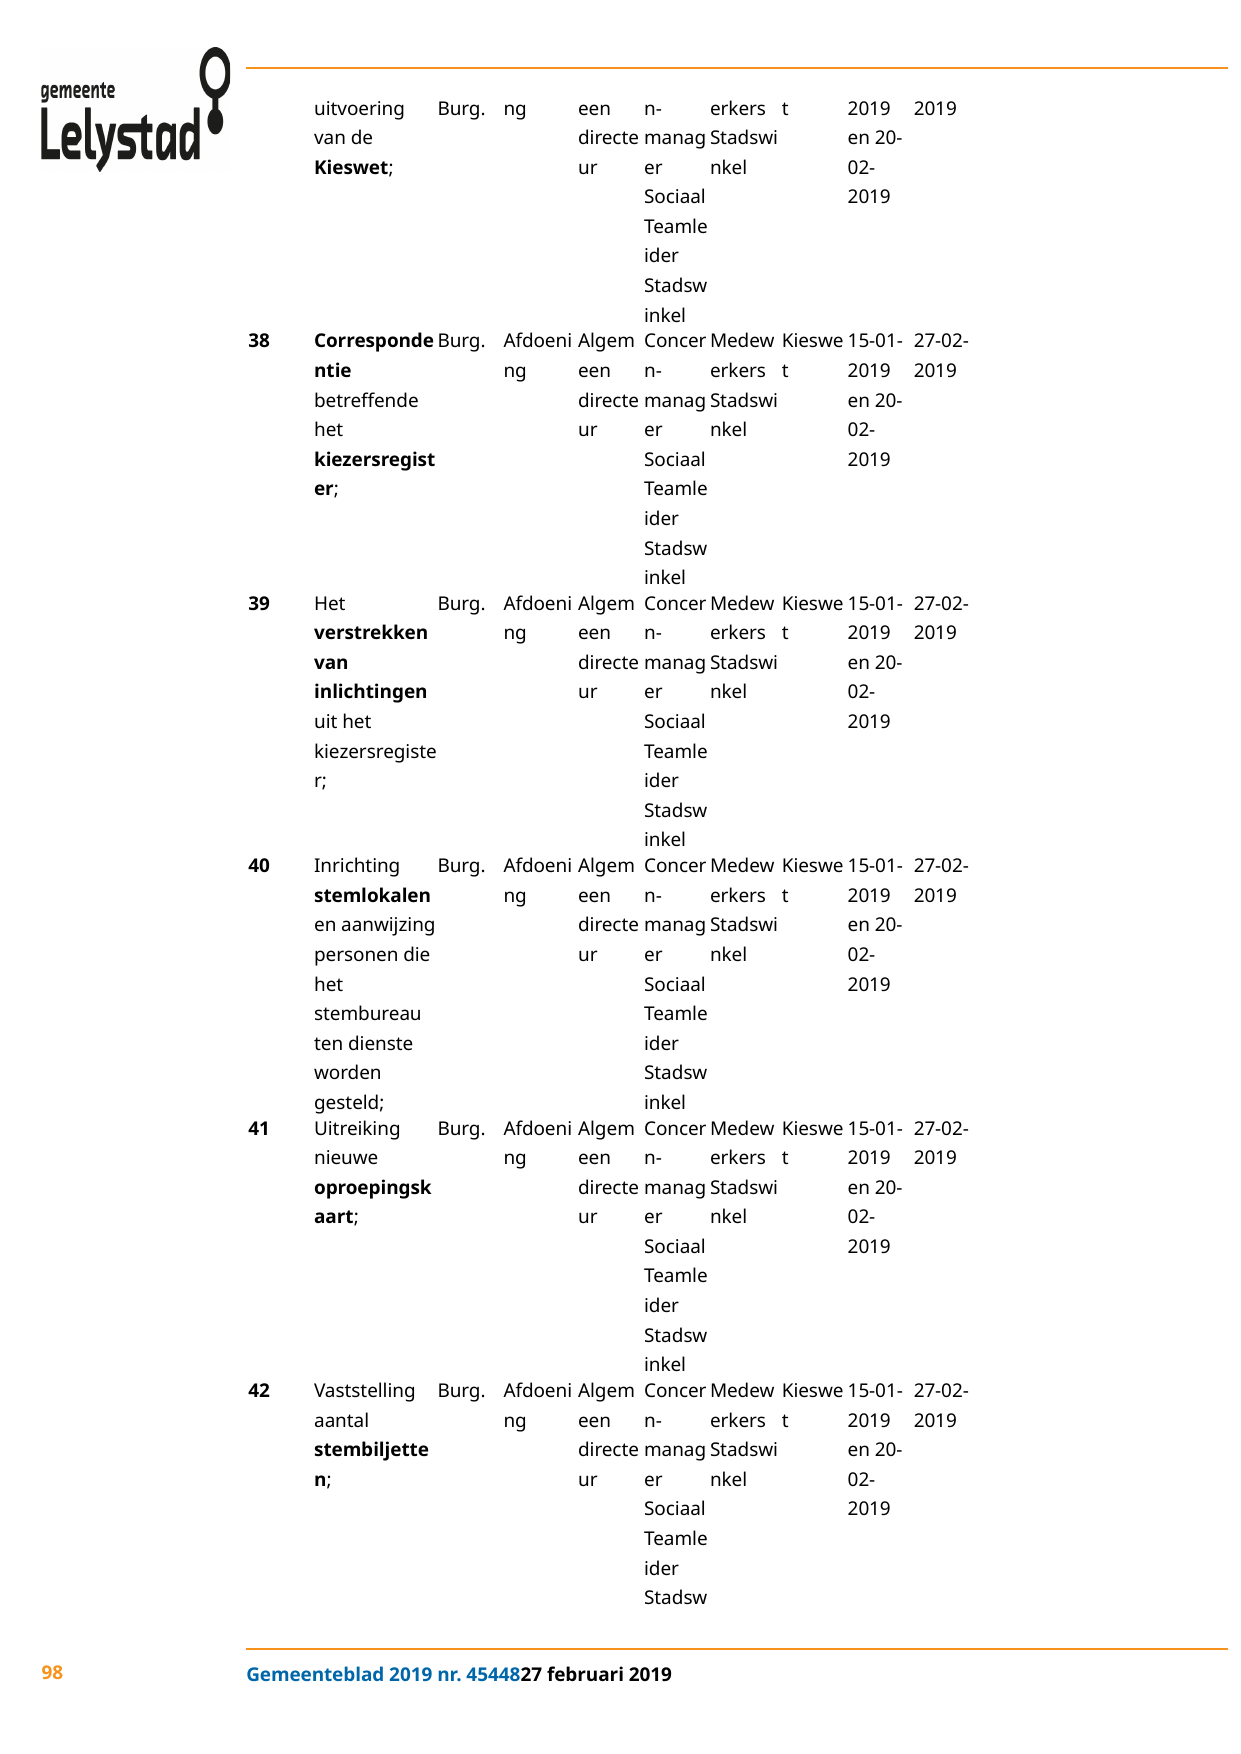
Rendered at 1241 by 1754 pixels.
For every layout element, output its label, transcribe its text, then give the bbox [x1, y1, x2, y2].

table_cell [980, 590, 1152, 852]
table_cell Algemeen directeur [578, 853, 644, 1115]
picture [41, 47, 231, 172]
table_cell Afdoening [503, 328, 578, 590]
table_cell een directeur [578, 95, 644, 328]
table_cell Medewerkers Stadswinkel [710, 1377, 782, 1610]
table_cell Burg. [437, 1115, 503, 1377]
table_cell Concern- manager Sociaal Teamleider Stadsw [644, 1377, 710, 1610]
table_cell Burg. [437, 95, 503, 328]
table_cell Vaststelling aantal stembiljetten; [314, 1377, 437, 1610]
table_cell [980, 1115, 1152, 1377]
table_cell 40 [248, 853, 314, 1115]
table_cell 2019 en 20-02-2019 [848, 95, 913, 328]
table_cell 27-02-2019 [914, 1115, 979, 1377]
table_cell [980, 853, 1152, 1115]
table_cell Concern- manager Sociaal Teamleider Stadswinkel [644, 328, 710, 590]
table_cell Kieswet [782, 590, 847, 852]
table_cell Burg. [437, 328, 503, 590]
table_cell Algemeen directeur [578, 1377, 644, 1610]
table_cell 2019 [914, 95, 979, 328]
table_cell Medewerkers Stadswinkel [710, 328, 782, 590]
table_cell Correspondentie betreffende het kiezersregister; [314, 328, 437, 590]
table_cell Algemeen directeur [578, 590, 644, 852]
table_cell Algemeen directeur [578, 328, 644, 590]
table_cell 27-02-2019 [914, 853, 979, 1115]
table_cell Afdoening [503, 1115, 578, 1377]
table_cell 15-01-2019 en 20-02-2019 [848, 1115, 913, 1377]
table_cell [248, 95, 314, 328]
table_cell Burg. [437, 853, 503, 1115]
table_cell [980, 328, 1152, 590]
table_cell Kieswet [782, 328, 847, 590]
table_cell [980, 95, 1152, 328]
table_cell n- manager Sociaal Teamleider Stadswinkel [644, 95, 710, 328]
table_cell Burg. [437, 1377, 503, 1610]
table_cell Medewerkers Stadswinkel [710, 1115, 782, 1377]
table_cell uitvoering van de Kieswet; [314, 95, 437, 328]
table_cell 15-01-2019 en 20-02-2019 [848, 853, 913, 1115]
table_cell Kieswet [782, 1115, 847, 1377]
table_cell Het verstrekken van inlichtingen uit het kiezersregister; [314, 590, 437, 852]
table_cell Afdoening [503, 1377, 578, 1610]
table_cell Kieswet [782, 853, 847, 1115]
table_cell t [782, 95, 847, 328]
table_cell 27-02-2019 [914, 590, 979, 852]
table_cell Kieswet [782, 1377, 847, 1610]
table_cell 38 [248, 328, 314, 590]
table_cell 39 [248, 590, 314, 852]
table_cell Inrichting stemlokalen en aanwijzing personen die het stembureau ten dienste worden gesteld; [314, 853, 437, 1115]
table_cell Medewerkers Stadswinkel [710, 590, 782, 852]
table_cell 15-01-2019 en 20-02-2019 [848, 590, 913, 852]
table_cell Burg. [437, 590, 503, 852]
table_cell Afdoening [503, 590, 578, 852]
table_cell Afdoening [503, 853, 578, 1115]
table_cell Concern- manager Sociaal Teamleider Stadswinkel [644, 590, 710, 852]
table_cell 27-02-2019 [914, 1377, 979, 1610]
table_cell 27-02-2019 [914, 328, 979, 590]
table_cell Uitreiking nieuwe oproepingskaart; [314, 1115, 437, 1377]
table_cell [980, 1377, 1152, 1610]
table_cell Concern- manager Sociaal Teamleider Stadswinkel [644, 853, 710, 1115]
table_cell erkers Stadswinkel [710, 95, 782, 328]
table_cell 42 [248, 1377, 314, 1610]
table_cell 41 [248, 1115, 314, 1377]
table_cell Medewerkers Stadswinkel [710, 853, 782, 1115]
table_cell Algemeen directeur [578, 1115, 644, 1377]
table_cell Concern- manager Sociaal Teamleider Stadswinkel [644, 1115, 710, 1377]
table_cell 15-01-2019 en 20-02-2019 [848, 328, 913, 590]
table_cell 15-01-2019 en 20-02-2019 [848, 1377, 913, 1610]
table_cell ng [503, 95, 578, 328]
